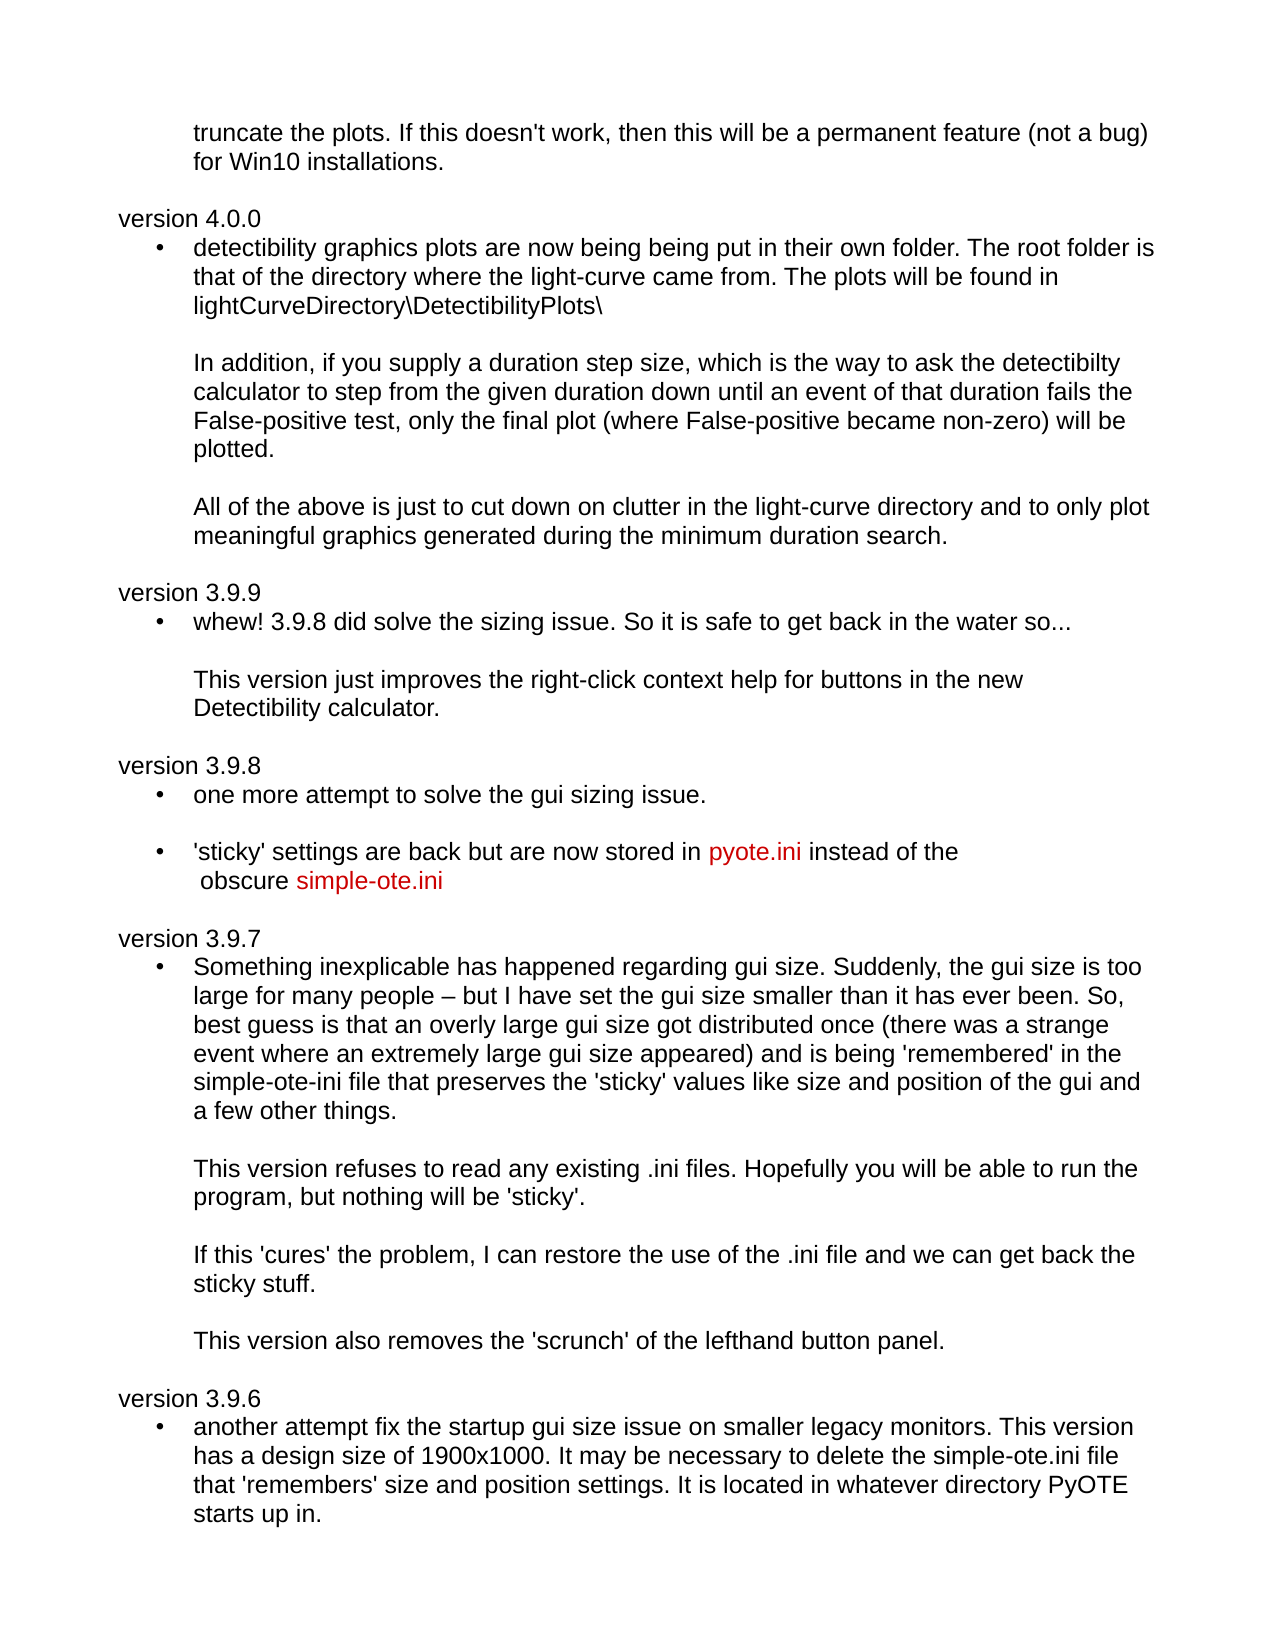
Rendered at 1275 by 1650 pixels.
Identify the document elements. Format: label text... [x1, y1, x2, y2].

list detectibility graphics plots are now being being put in their own folder. The root folder is that of the directory where the light-curve came from. The plots will be found in lightCurveDirectory\DetectibilityPlots\ In addition, if you supply a duration step size, which is the way to ask the detectibilty calculator to step from the given duration down until an event of that duration fails the False-positive test, only the final plot (where False-positive became non-zero) will be plotted. All of the above is just to cut down on clutter in the light-curve directory and to only plot meaningful graphics generated during the minimum duration search. [156, 233, 1157, 578]
list another attempt fix the startup gui size issue on smaller legacy monitors. This version has a design size of 1900x1000. It may be necessary to delete the simple-ote.ini file that 'remembers' size and position settings. It is located in whatever directory PyOTE starts up in. [156, 1412, 1157, 1527]
list truncate the plots. If this doesn't work, then this will be a permanent feature (not a bug) for Win10 installations. [156, 118, 1157, 204]
text version 3.9.8 [118, 751, 1157, 779]
list Something inexplicable has happened regarding gui size. Suddenly, the gui size is too large for many people – but I have set the gui size smaller than it has ever been. So, best guess is that an overly large gui size got distributed once (there was a strange event where an extremely large gui size appeared) and is being 'remembered' in the simple-ote-ini file that preserves the 'sticky' values like size and position of the gui and a few other things. This version refuses to read any existing .ini files. Hopefully you will be able to run the program, but nothing will be 'sticky'. If this 'cures' the problem, I can restore the use of the .ini file and we can get back the sticky stuff. This version also removes the 'scrunch' of the lefthand button panel. [156, 952, 1157, 1384]
list one more attempt to solve the gui sizing issue. [156, 779, 1157, 837]
list whew! 3.9.8 did solve the sizing issue. So it is safe to get back in the water so... This version just improves the right-click context help for buttons in the new Detectibility calculator. [156, 607, 1157, 751]
text version 3.9.9 [118, 578, 1157, 607]
list 'sticky' settings are back but are now stored in pyote.ini instead of the obscure simple-ote.ini [156, 837, 1157, 923]
text version 3.9.6 [118, 1384, 1157, 1412]
text version 4.0.0 [118, 204, 1157, 233]
text version 3.9.7 [118, 923, 1157, 952]
